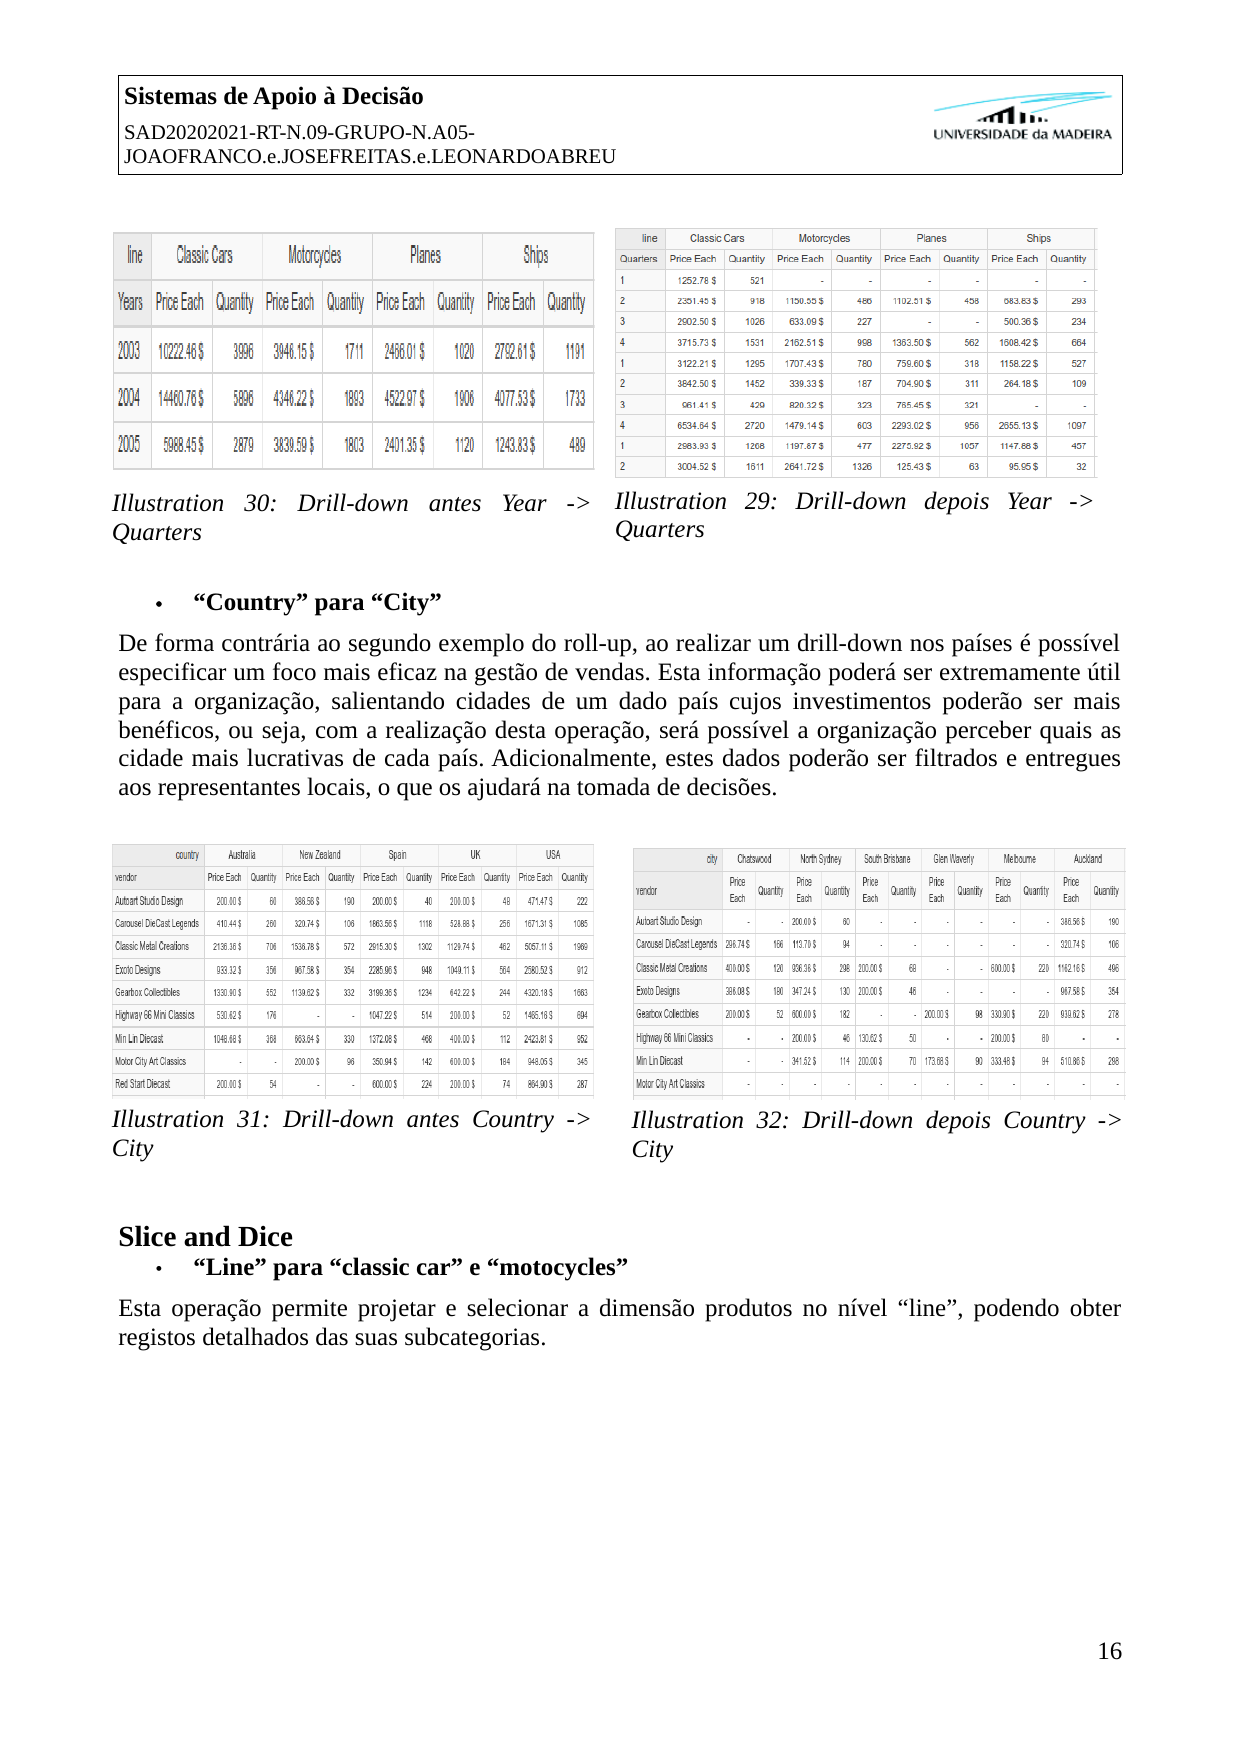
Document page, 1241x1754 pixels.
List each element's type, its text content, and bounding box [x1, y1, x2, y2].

picture [919, 80, 1120, 146]
list Illustration 29: Drill-down depois Year -> Quarters [614, 481, 1097, 543]
picture [614, 225, 1098, 481]
text Illustration 31: Drill-down antes Country -> City [112, 1099, 594, 1162]
picture [631, 845, 1126, 1100]
text De forma contrária ao segundo exemplo do roll-up, ao realizar um drill-down nos países é possível especificar um foco mais eficaz na gestão de vendas. Esta informação poderá ser extremamente útil para a organização, salientando cidades de um dado país cujos investimentos poderão ser mais benéficos, ou seja, com a realização desta operação, será possível a organização perceber quais as cidade mais lucrativas de cada país. Adicionalmente, estes dados poderão ser filtrados e entregues aos representantes locais, o que os ajudará na tomada de decisões. [118, 628, 1122, 801]
list Illustration 30: Drill-down antes Year -> Quarters [112, 484, 594, 546]
picture [111, 228, 595, 484]
list “Country” para “City” [156, 587, 1122, 616]
text Esta operação permite projetar e selecionar a dimensão produtos no nível “line”, podendo obter registos detalhados das suas subcategorias. [118, 1293, 1122, 1351]
subtitle Slice and Dice [118, 1219, 1122, 1252]
picture [111, 844, 595, 1099]
text Illustration 32: Drill-down depois Country -> City [631, 1100, 1126, 1163]
list “Line” para “classic car” e “motocycles” [156, 1252, 1122, 1281]
